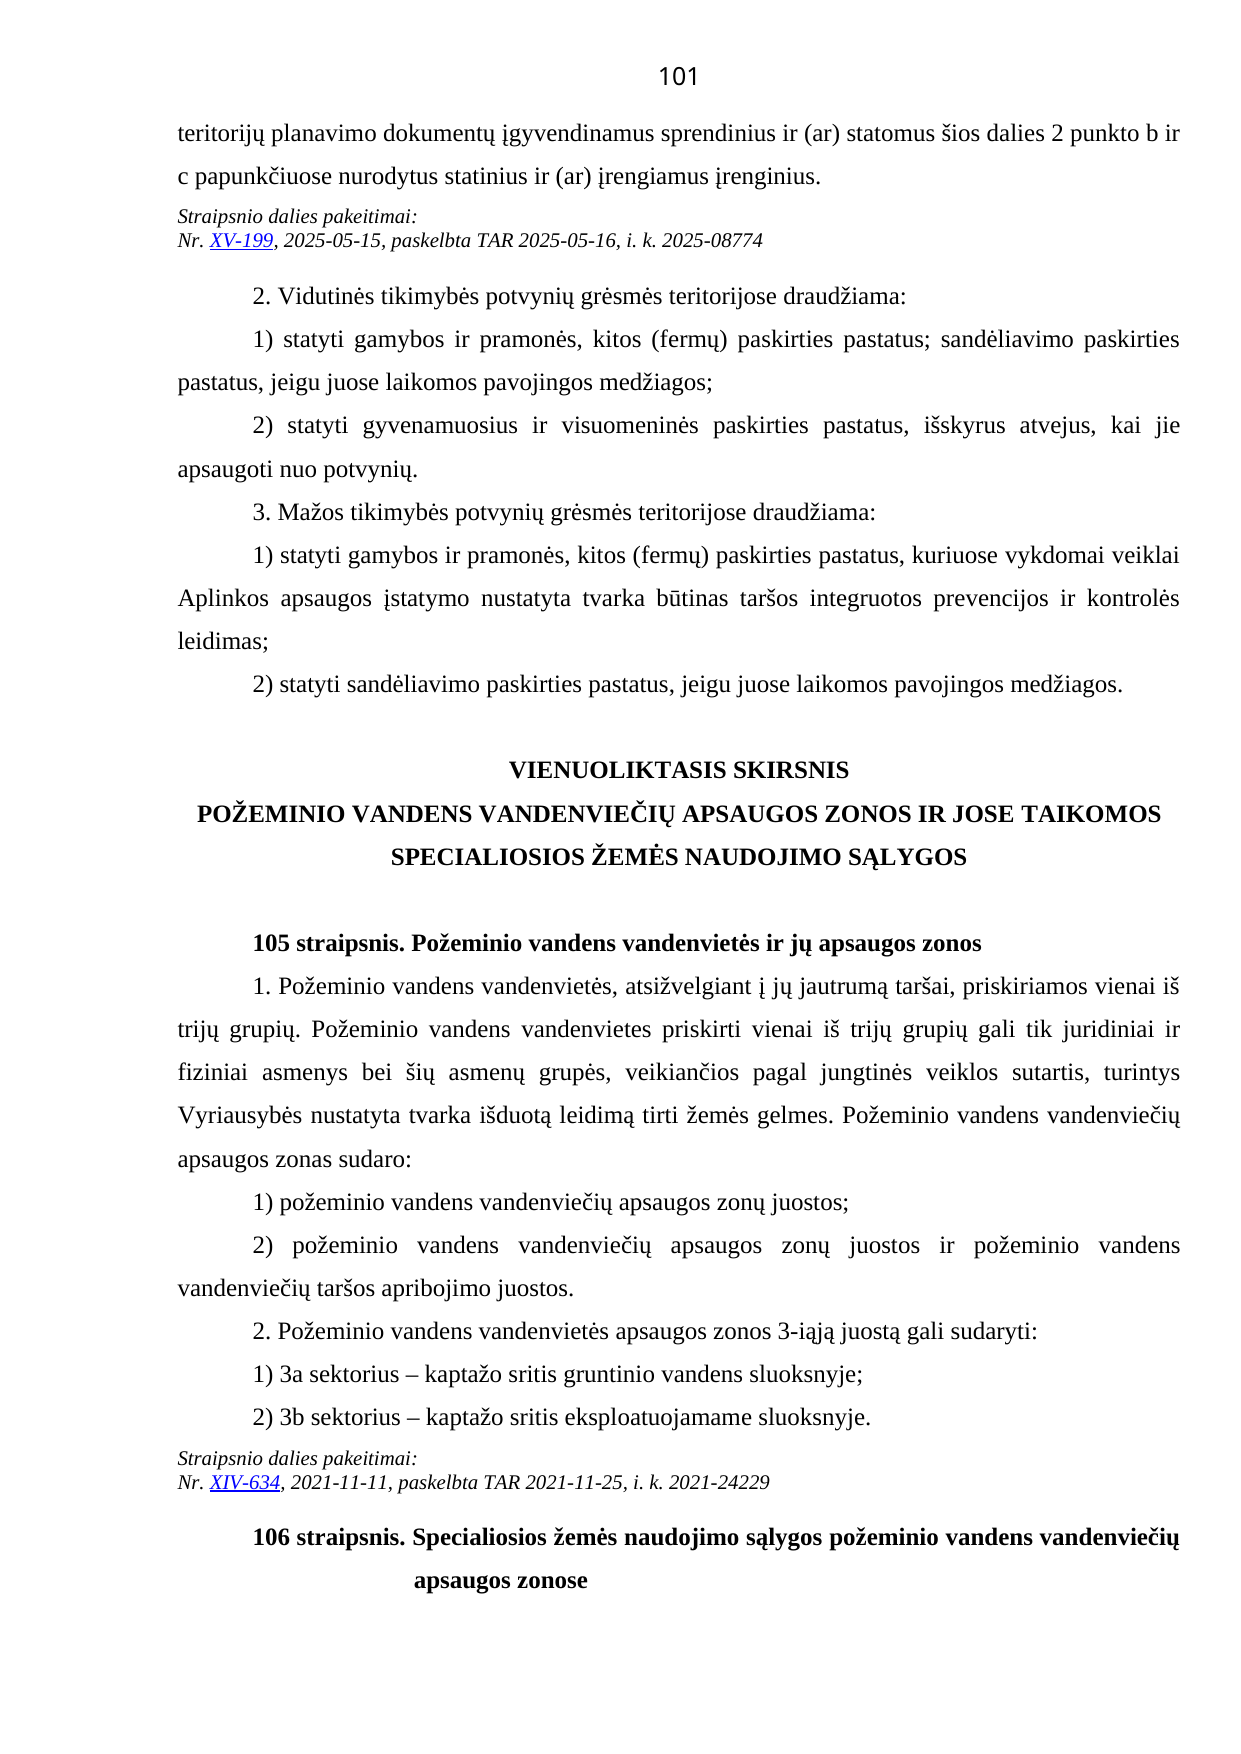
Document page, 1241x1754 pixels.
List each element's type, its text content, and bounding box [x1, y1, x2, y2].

text 1) požeminio vandens vandenviečių apsaugos zonų juostos; [177, 1187, 1181, 1216]
text teritorijų planavimo dokumentų įgyvendinamus sprendinius ir (ar) statomus šios dalies 2 punkto b ir c papunkčiuose nurodytus statinius ir (ar) įrengiamus įrenginius. [177, 118, 1181, 190]
text VIENUOLIKTASIS SKIRSNIS [177, 756, 1181, 784]
text 1) 3a sektorius – kaptažo sritis gruntinio vandens sluoksnyje; [177, 1359, 1181, 1388]
text 1. Požeminio vandens vandenvietės, atsižvelgiant į jų jautrumą taršai, priskiriamos vienai iš trijų grupių. Požeminio vandens vandenvietes priskirti vienai iš trijų grupių gali tik juridiniai ir fiziniai asmenys bei šių asmenų grupės, veikiančios pagal jungtinės veiklos sutartis, turintys Vyriausybės nustatyta tvarka išduotą leidimą tirti žemės gelmes. Požeminio vandens vandenviečių apsaugos zonas sudaro: [177, 971, 1181, 1172]
text Straipsnio dalies pakeitimai: [177, 204, 1181, 228]
text 106 straipsnis. Specialiosios žemės naudojimo sąlygos požeminio vandens vandenviečių apsaugos zonose [252, 1522, 1181, 1594]
text 2) statyti gyvenamuosius ir visuomeninės paskirties pastatus, išskyrus atvejus, kai jie apsaugoti nuo potvynių. [177, 411, 1181, 482]
text 2) statyti sandėliavimo paskirties pastatus, jeigu juose laikomos pavojingos medžiagos. [177, 669, 1181, 698]
text Nr. XV-199, 2025-05-15, paskelbta TAR 2025-05-16, i. k. 2025-08774 [177, 228, 1181, 252]
text 3. Mažos tikimybės potvynių grėsmės teritorijose draudžiama: [177, 497, 1181, 526]
text 2. Vidutinės tikimybės potvynių grėsmės teritorijose draudžiama: [177, 281, 1181, 310]
text Straipsnio dalies pakeitimai: [177, 1446, 1181, 1470]
text 105 straipsnis. Požeminio vandens vandenvietės ir jų apsaugos zonos [177, 928, 1181, 957]
text 1) statyti gamybos ir pramonės, kitos (fermų) paskirties pastatus; sandėliavimo paskirties pastatus, jeigu juose laikomos pavojingos medžiagos; [177, 324, 1181, 396]
text 1) statyti gamybos ir pramonės, kitos (fermų) paskirties pastatus, kuriuose vykdomai veiklai Aplinkos apsaugos įstatymo nustatyta tvarka būtinas taršos integruotos prevencijos ir kontrolės leidimas; [177, 540, 1181, 655]
text POŽEMINIO VANDENS VANDENVIEČIŲ APSAUGOS ZONOS IR JOSE TAIKOMOS SPECIALIOSIOS ŽEMĖS NAUDOJIMO SĄLYGOS [177, 799, 1181, 871]
text 2. Požeminio vandens vandenvietės apsaugos zonos 3-iąją juostą gali sudaryti: [177, 1316, 1181, 1345]
text 2) požeminio vandens vandenviečių apsaugos zonų juostos ir požeminio vandens vandenviečių taršos apribojimo juostos. [177, 1230, 1181, 1302]
text Nr. XIV-634, 2021-11-11, paskelbta TAR 2021-11-25, i. k. 2021-24229 [177, 1470, 1181, 1494]
text 2) 3b sektorius – kaptažo sritis eksploatuojamame sluoksnyje. [177, 1402, 1181, 1431]
